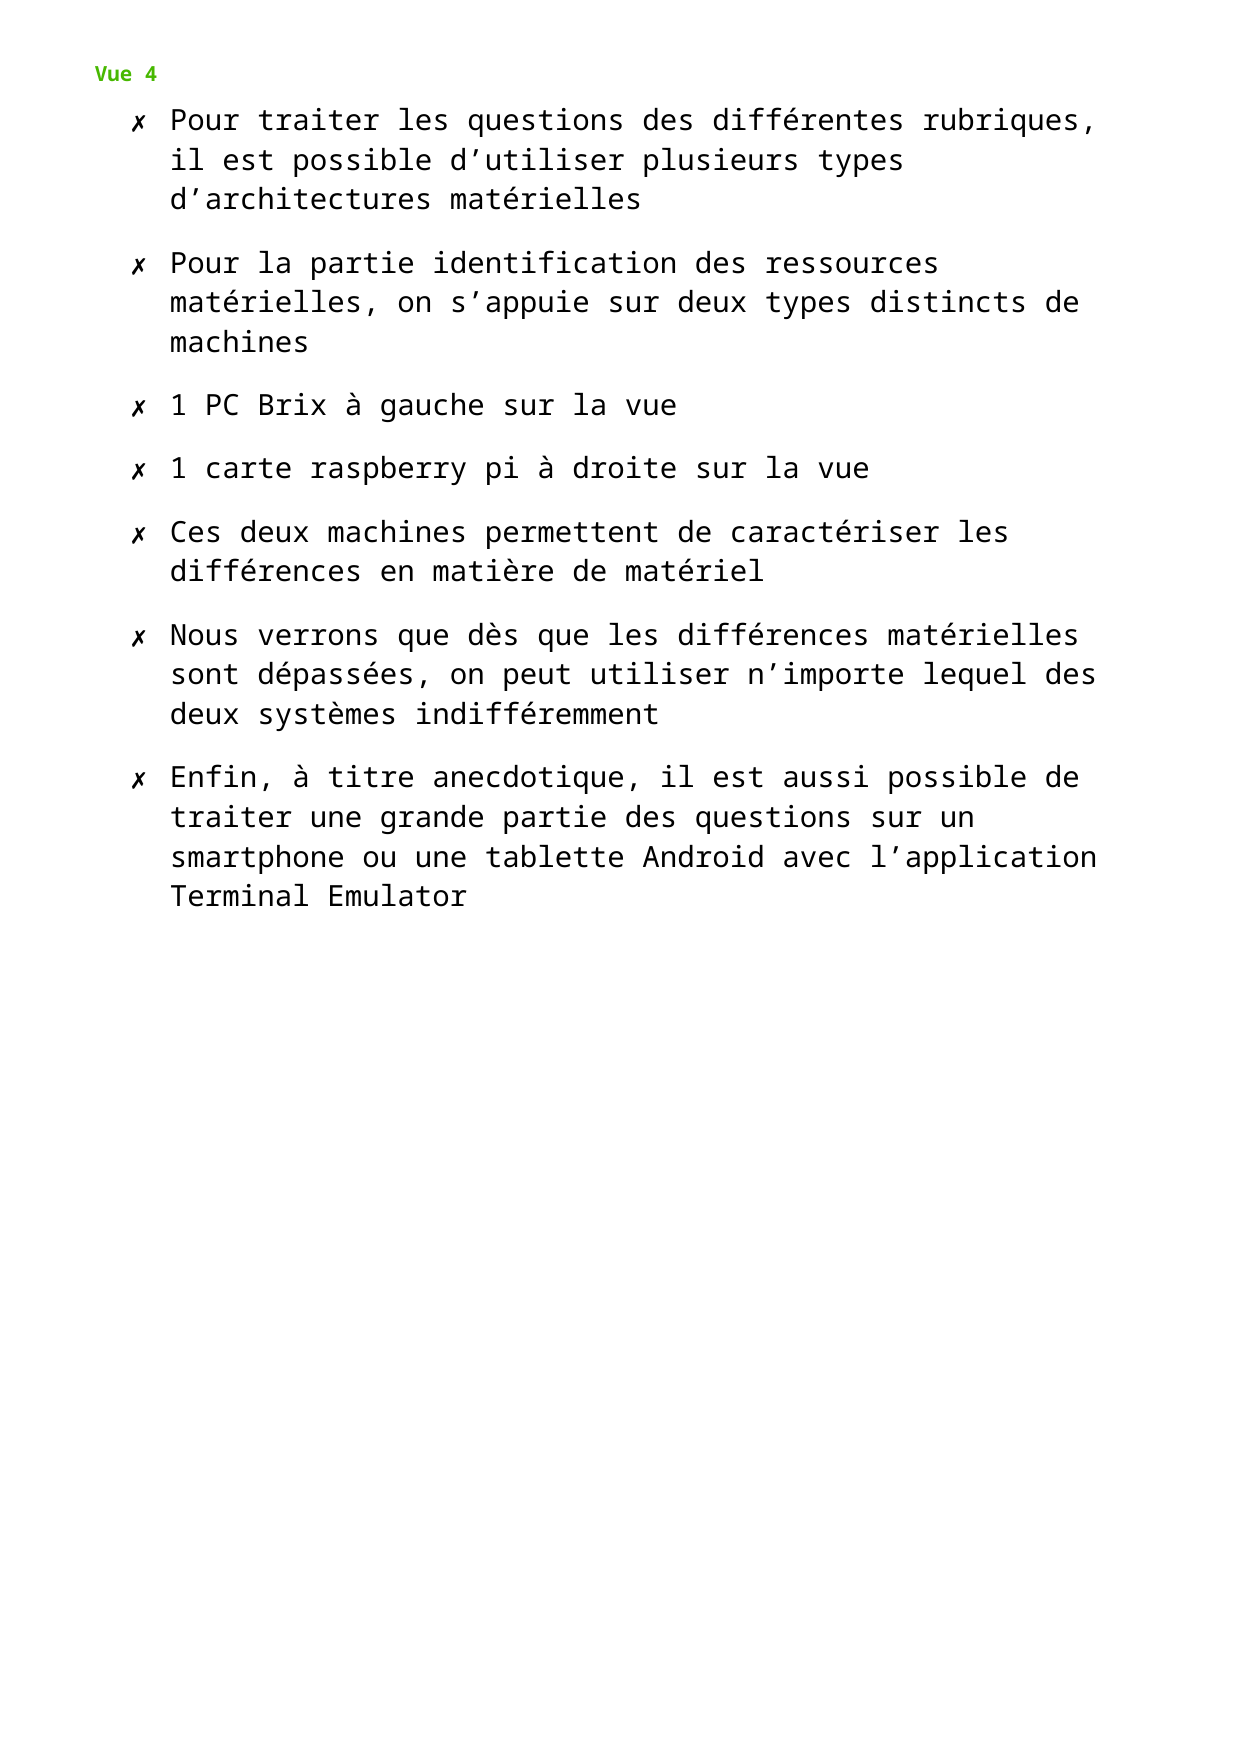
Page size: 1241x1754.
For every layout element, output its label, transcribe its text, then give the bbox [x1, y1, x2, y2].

list 1 PC Brix à gauche sur la vue [132, 384, 1146, 424]
list 1 carte raspberry pi à droite sur la vue [132, 448, 1146, 487]
list Ces deux machines permettent de caractériser les différences en matière de matériel [132, 511, 1146, 590]
list Enfin, à titre anecdotique, il est aussi possible de traiter une grande partie des questions sur un smartphone ou une tablette Android avec l’application Terminal Emulator [132, 756, 1146, 915]
text Vue 4 [94, 59, 1146, 87]
list Pour traiter les questions des différentes rubriques, il est possible d’utiliser plusieurs types d’architectures matérielles [132, 99, 1146, 218]
list Pour la partie identification des ressources matérielles, on s’appuie sur deux types distincts de machines [132, 242, 1146, 361]
list Nous verrons que dès que les différences matérielles sont dépassées, on peut utiliser n’importe lequel des deux systèmes indifféremment [132, 614, 1146, 733]
